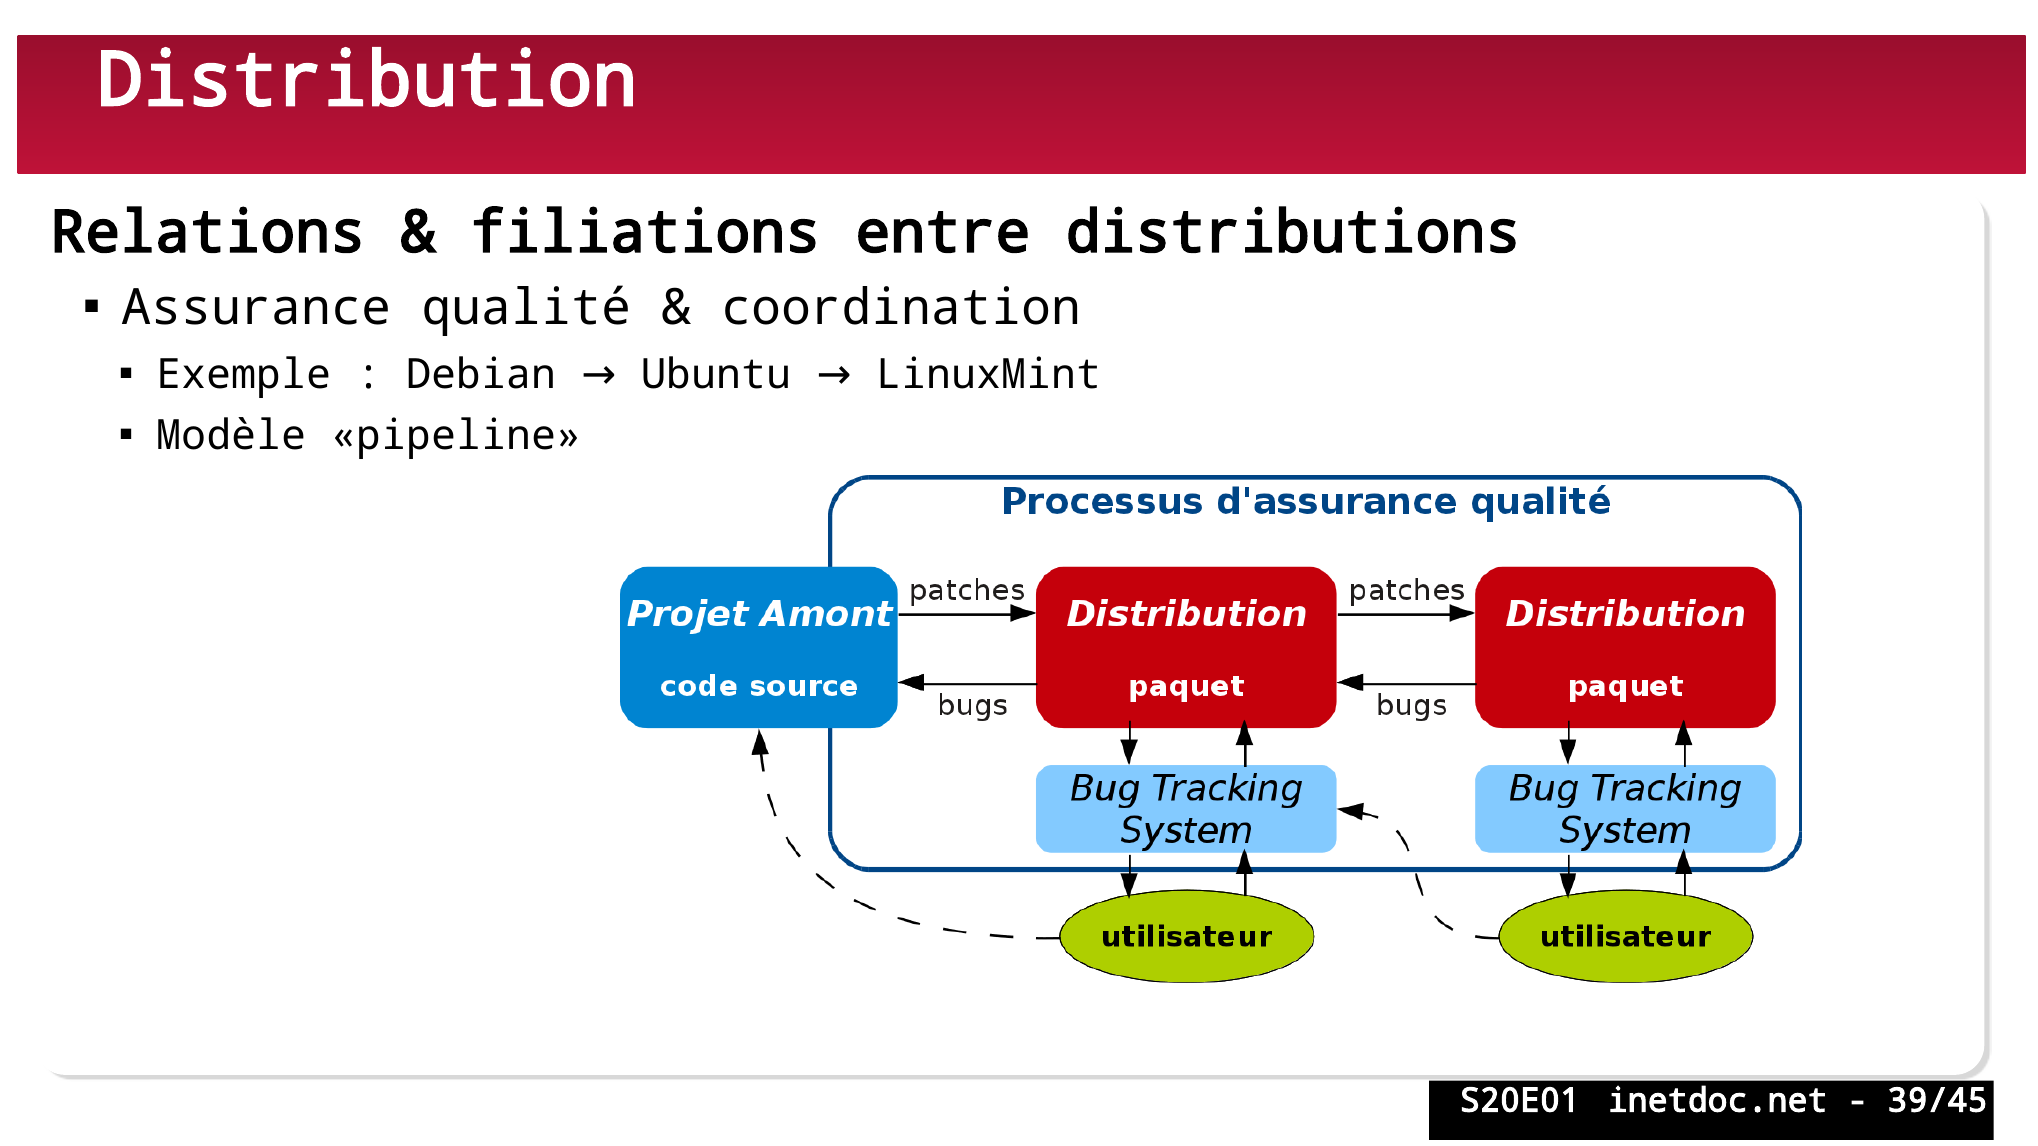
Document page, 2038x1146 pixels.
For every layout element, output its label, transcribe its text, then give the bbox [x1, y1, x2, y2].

text_box S20E01 inetdoc.net - <numéro>/45 [1429, 1080, 1994, 1140]
text_box Relations & filiations entre distributions Assurance qualité & coordination Exemple : Debian → Ubuntu → LinuxMint Modèle «pipeline» [35, 188, 1985, 1075]
text_box Distribution [17, 35, 2026, 174]
picture [620, 472, 1802, 983]
